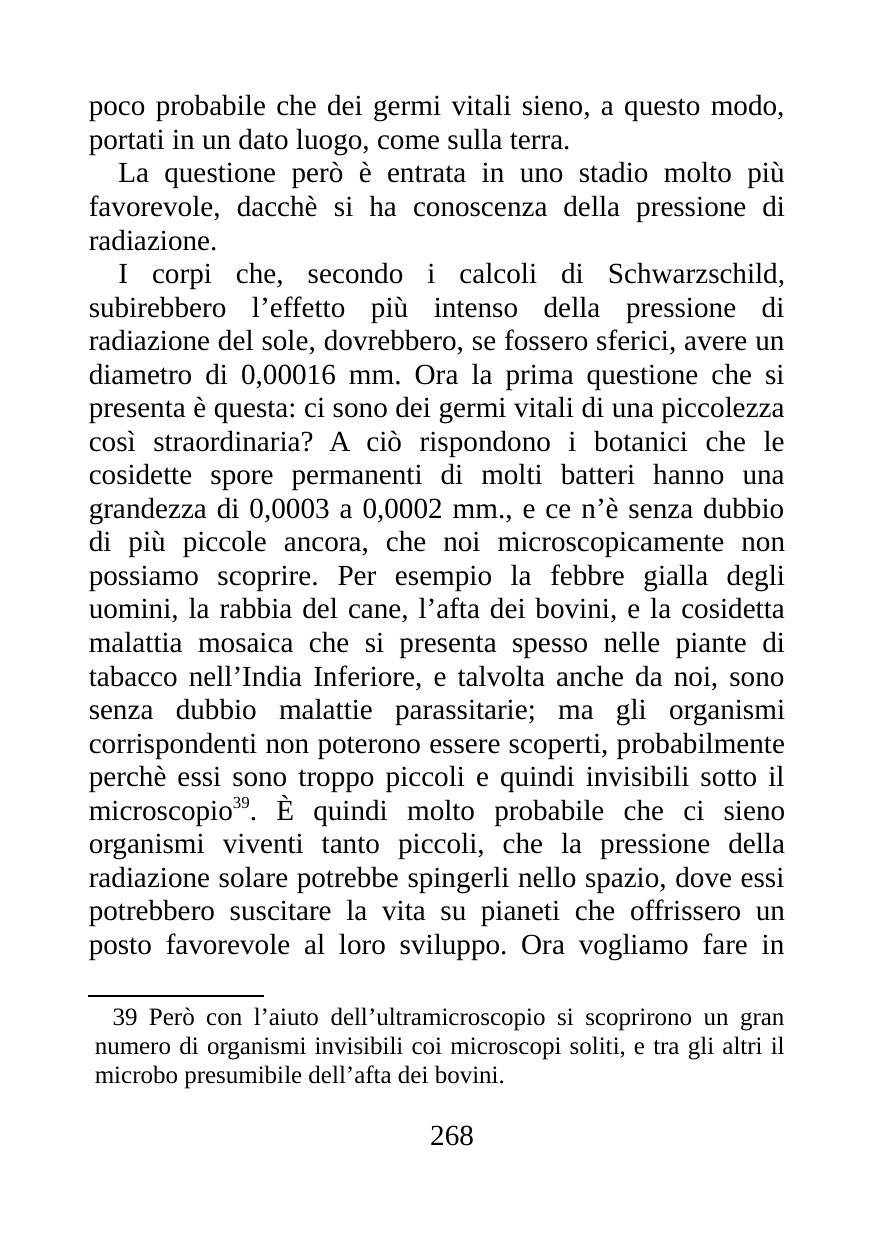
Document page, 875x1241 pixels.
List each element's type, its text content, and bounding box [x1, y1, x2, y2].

text La questione però è entrata in uno stadio molto più favorevole, dacchè si ha conoscenza della pressione di radiazione. [88, 156, 786, 256]
text Però con l’aiuto dell’ultramicroscopio si scoprirono un gran numero di organismi invisibili coi microscopi soliti, e tra gli altri il microbo presumibile dell’afta dei bovini. [94, 1002, 786, 1089]
text I corpi che, secondo i calcoli di Schwarzschild, subirebbero l’effetto più intenso della pressione di radiazione del sole, dovrebbero, se fossero sferici, avere un diametro di 0,00016 mm. Ora la prima questione che si presenta è questa: ci sono dei germi vitali di una piccolezza così straordinaria? A ciò rispondono i botanici che le cosidette spore permanenti di molti batteri hanno una grandezza di 0,0003 a 0,0002 mm., e ce n’è senza dubbio di più piccole ancora, che noi microscopicamente non possiamo scoprire. Per esempio la febbre gialla degli uomini, la rabbia del cane, l’afta dei bovini, e la cosidetta malattia mosaica che si presenta spesso nelle piante di tabacco nell’India Inferiore, e talvolta anche da noi, sono senza dubbio malattie parassitarie; ma gli organismi corrispondenti non poterono essere scoperti, probabilmente perchè essi sono troppo piccoli e quindi invisibili sotto il microscopio. È quindi molto probabile che ci sieno organismi viventi tanto piccoli, che la pressione della radiazione solare potrebbe spingerli nello spazio, dove essi potrebbero suscitare la vita su pianeti che offrissero un posto favorevole al loro sviluppo. Ora vogliamo fare in [88, 256, 786, 961]
text poco probabile che dei germi vitali sieno, a questo modo, portati in un dato luogo, come sulla terra. [88, 88, 786, 156]
